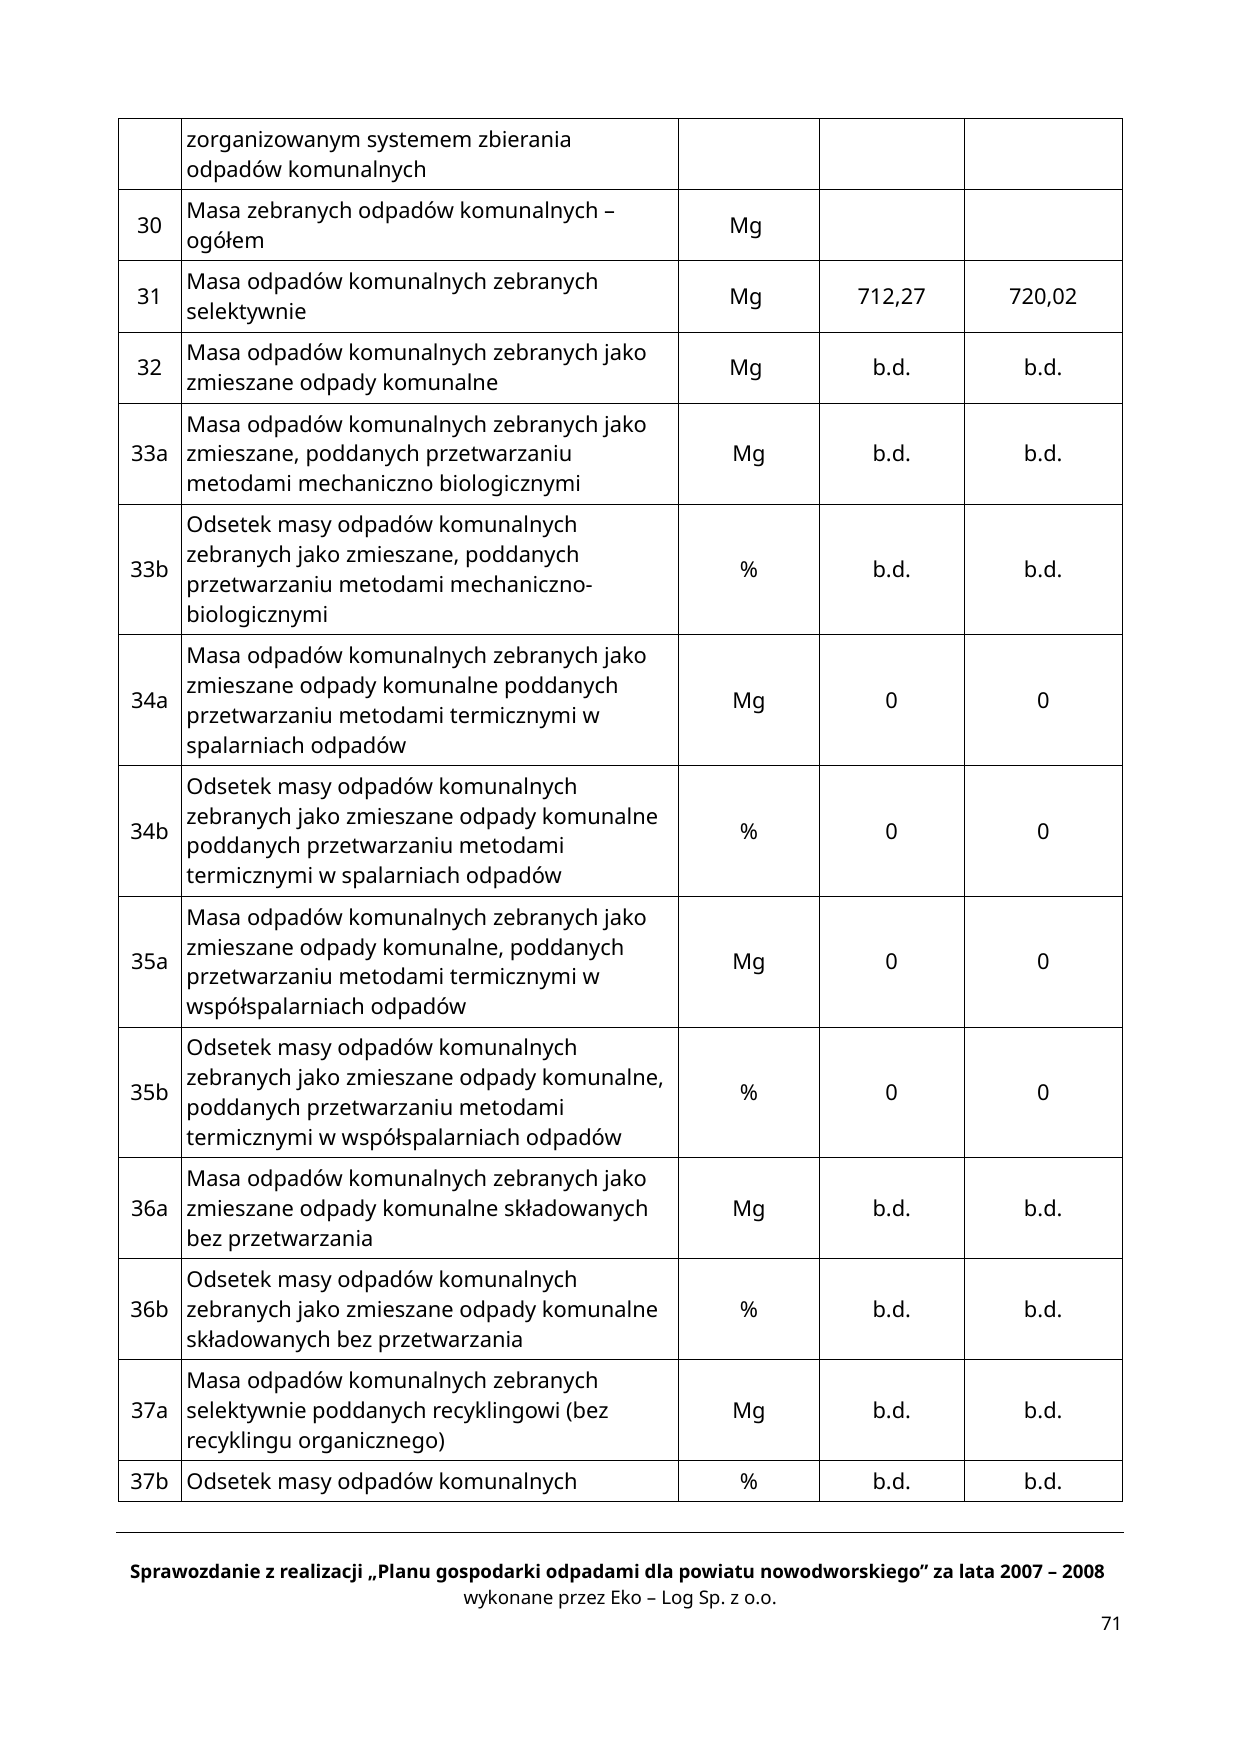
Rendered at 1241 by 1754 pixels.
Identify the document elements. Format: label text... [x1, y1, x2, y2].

table_cell 36b [119, 1259, 181, 1359]
table_cell Odsetek masy odpadów komunalnych zebranych jako zmieszane odpady komunalne, poddanych przetwarzaniu metodami termicznymi w współspalarniach odpadów [182, 1028, 678, 1157]
table_cell b.d. [965, 505, 1122, 634]
table_cell Mg [679, 190, 819, 260]
table_cell b.d. [965, 1158, 1122, 1258]
table_cell 0 [820, 897, 964, 1027]
table_cell Mg [679, 635, 819, 765]
table_cell 36a [119, 1158, 181, 1258]
table_cell b.d. [820, 404, 964, 504]
table_cell 0 [965, 1028, 1122, 1157]
table_cell Mg [679, 897, 819, 1027]
table_cell 35a [119, 897, 181, 1027]
table_cell % [679, 1259, 819, 1359]
table_cell 35b [119, 1028, 181, 1157]
table_cell b.d. [820, 333, 964, 403]
table_cell Mg [679, 261, 819, 332]
table_cell zorganizowanym systemem zbierania odpadów komunalnych [182, 119, 678, 189]
table_cell b.d. [965, 1360, 1122, 1460]
table_cell 34a [119, 635, 181, 765]
table_cell 32 [119, 333, 181, 403]
table_cell Masa odpadów komunalnych zebranych selektywnie [182, 261, 678, 332]
table_cell 0 [965, 766, 1122, 896]
table_cell 33b [119, 505, 181, 634]
table_cell b.d. [820, 1360, 964, 1460]
table_cell Odsetek masy odpadów komunalnych [182, 1461, 678, 1501]
table_cell Mg [679, 1360, 819, 1460]
table_cell Masa zebranych odpadów komunalnych – ogółem [182, 190, 678, 260]
table_cell Masa odpadów komunalnych zebranych jako zmieszane, poddanych przetwarzaniu metodami mechaniczno biologicznymi [182, 404, 678, 504]
table_cell 34b [119, 766, 181, 896]
table_cell Odsetek masy odpadów komunalnych zebranych jako zmieszane odpady komunalne poddanych przetwarzaniu metodami termicznymi w spalarniach odpadów [182, 766, 678, 896]
table_cell [679, 119, 819, 189]
table_cell b.d. [965, 333, 1122, 403]
table_cell [965, 119, 1122, 189]
table_cell % [679, 1461, 819, 1501]
table_cell Odsetek masy odpadów komunalnych zebranych jako zmieszane, poddanych przetwarzaniu metodami mechaniczno-biologicznymi [182, 505, 678, 634]
table_cell Masa odpadów komunalnych zebranych jako zmieszane odpady komunalne, poddanych przetwarzaniu metodami termicznymi w współspalarniach odpadów [182, 897, 678, 1027]
table_cell 31 [119, 261, 181, 332]
table_cell b.d. [965, 404, 1122, 504]
table_cell 0 [820, 766, 964, 896]
table_cell [820, 119, 964, 189]
table_cell Masa odpadów komunalnych zebranych selektywnie poddanych recyklingowi (bez recyklingu organicznego) [182, 1360, 678, 1460]
table_cell b.d. [820, 505, 964, 634]
table_cell Mg [679, 1158, 819, 1258]
table_cell b.d. [820, 1158, 964, 1258]
table_cell 37b [119, 1461, 181, 1501]
table_cell [820, 190, 964, 260]
table_cell Masa odpadów komunalnych zebranych jako zmieszane odpady komunalne [182, 333, 678, 403]
table_cell b.d. [965, 1461, 1122, 1501]
table_cell 0 [820, 1028, 964, 1157]
table_cell b.d. [820, 1461, 964, 1501]
table_cell b.d. [820, 1259, 964, 1359]
table_cell 0 [965, 635, 1122, 765]
table_cell Mg [679, 333, 819, 403]
table_cell Odsetek masy odpadów komunalnych zebranych jako zmieszane odpady komunalne składowanych bez przetwarzania [182, 1259, 678, 1359]
table_cell 33a [119, 404, 181, 504]
table_cell [119, 119, 181, 189]
table_cell 0 [965, 897, 1122, 1027]
table_cell 37a [119, 1360, 181, 1460]
table_cell [965, 190, 1122, 260]
table_cell Masa odpadów komunalnych zebranych jako zmieszane odpady komunalne składowanych bez przetwarzania [182, 1158, 678, 1258]
table_cell 720,02 [965, 261, 1122, 332]
table_cell Mg [679, 404, 819, 504]
table_cell % [679, 505, 819, 634]
table_cell 0 [820, 635, 964, 765]
table_cell Masa odpadów komunalnych zebranych jako zmieszane odpady komunalne poddanych przetwarzaniu metodami termicznymi w spalarniach odpadów [182, 635, 678, 765]
table_cell % [679, 1028, 819, 1157]
table_cell 712,27 [820, 261, 964, 332]
table_cell % [679, 766, 819, 896]
table_cell 30 [119, 190, 181, 260]
table_cell b.d. [965, 1259, 1122, 1359]
